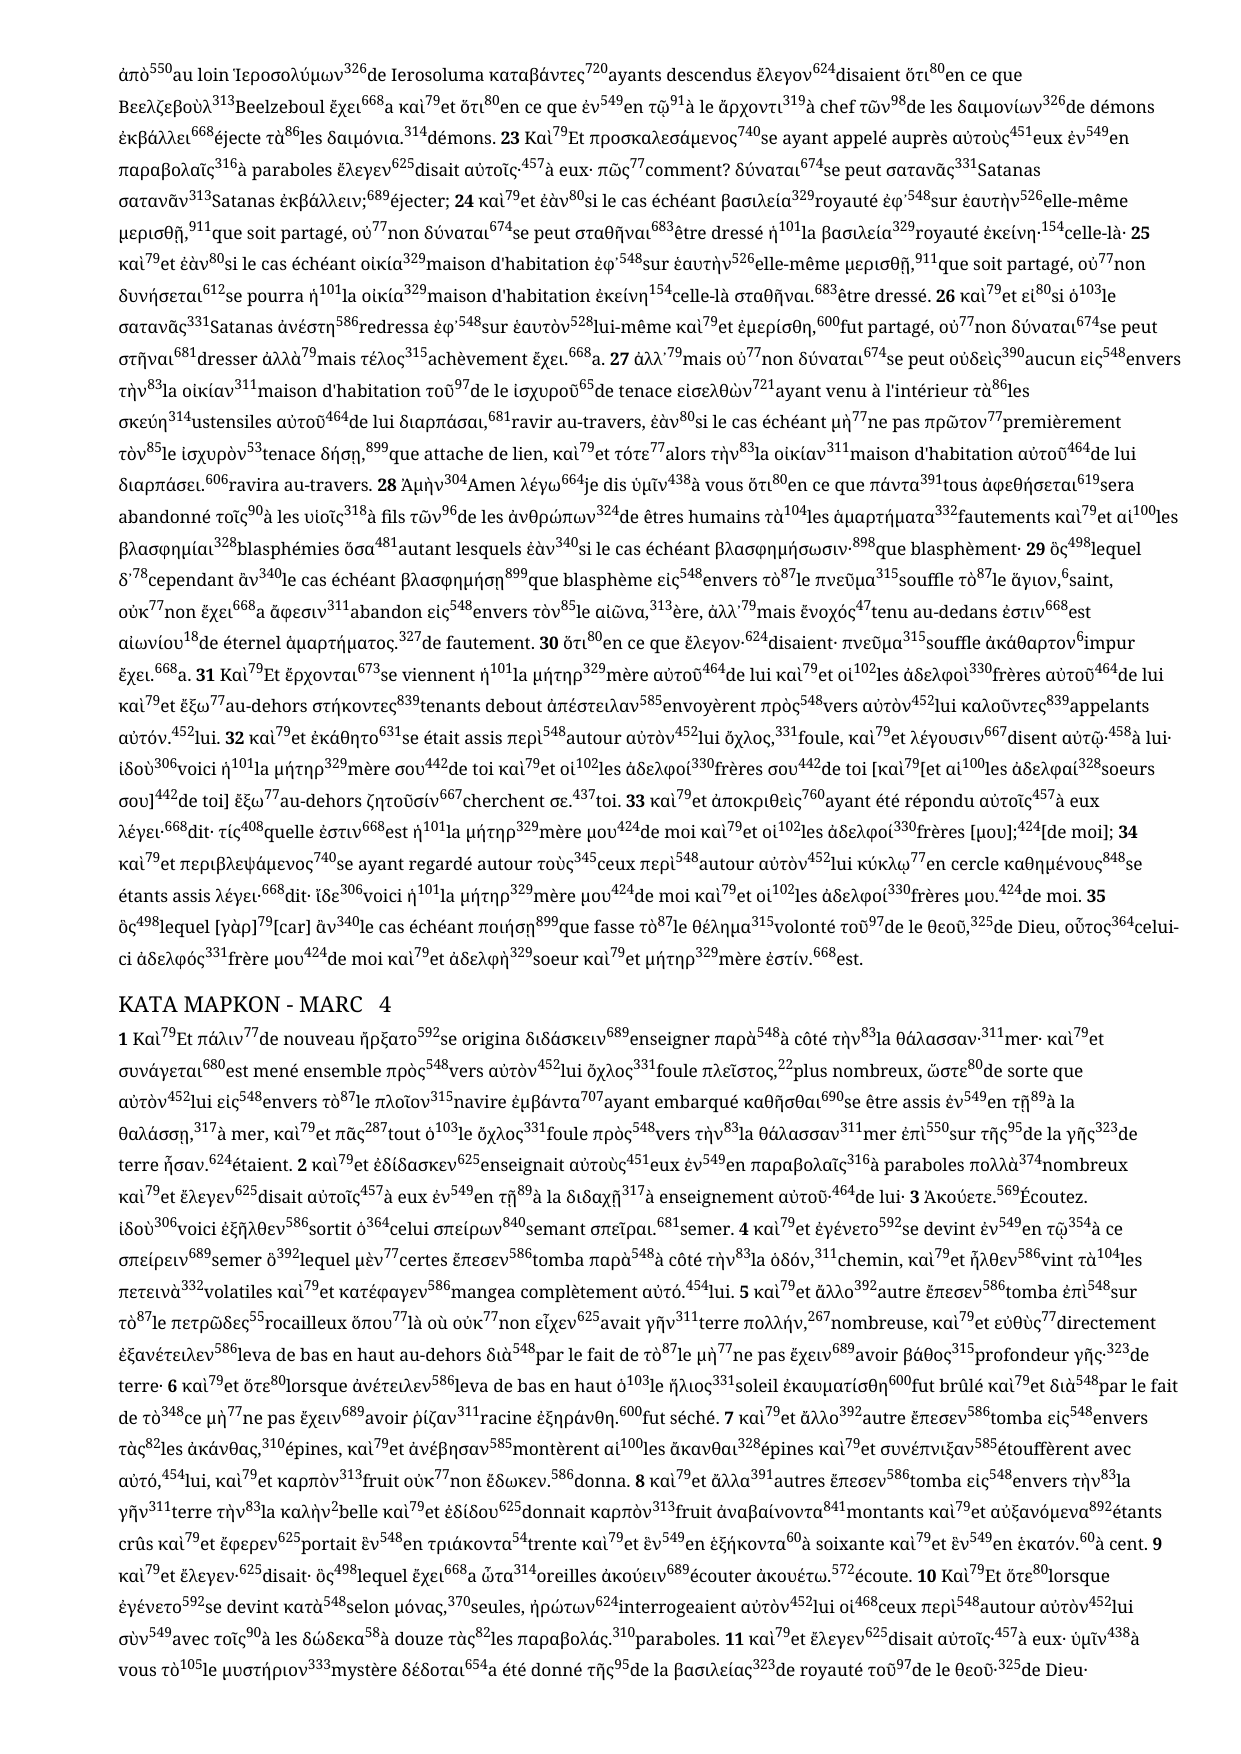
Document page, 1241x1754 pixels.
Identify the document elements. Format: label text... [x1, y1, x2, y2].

text 1 Καὶ79Et εἰσῆλθεν586vint à l'intérieur πάλιν77de nouveau εἰς548envers τὴν83la συναγωγήν.311synagogue. καὶ79et ἦν625était ἐκεῖ77là ἄνθρωπος331être humain ἐξηραμμένην794ayante étée séchée ἔχων840ayant τὴν83la χεῖρα.311main. 2 καὶ79et παρετήρουν624épiaient αὐτὸν452lui εἰ80si τοῖς92à les σάββασιν320à sabbats θεραπεύσει606soignera αὐτόν,452lui, ἵνα80afin que κατηγορήσωσιν898que accusent αὐτοῦ.464de lui. 3 καὶ79et λέγει668dit τῷ91à le ἀνθρώπῳ319à être humain τῷ352à celui τὴν83la χεῖρα311main ἔχοντι828à ayant ξηράν·51sèche· ἔγειρε570éveille εἰς548envers τὸ87le μέσον.55au milieu. 4 καὶ79et λέγει668dit αὐτοῖς·457à eux· ἔξεστιν668est permis τοῖς92à les σάββασιν320à sabbats ἀγαθοποιῆσαι681faire bon ἢ79ou κακοποιῆσαι,681faire mal, ψυχὴν311âme σῶσαι681sauver ἢ79ou ἀποκτεῖναι;681tuer catégoriquement; οἱ468ceux δὲ78cependant ἐσιώπων.624silençaient. 5 καὶ79et περιβλεψάμενος740se ayant regardé autour αὐτοὺς451eux μετ᾽550avec ὀργῆς,323de colère, συλλυπούμενος867se attristant avec ἐπὶ549sur τῇ89à la πωρώσει317à callosité τῆς95de la καρδίας323de coeur αὐτῶν463de eux λέγει668dit τῷ91à le ἀνθρώπῳ·319à être humain· ἔκτεινον554étends τὴν83la χεῖρα311main σου.442de toi. καὶ79et ἐξέτεινεν586étendit καὶ79et ἀπεκατεστάθη600fut reconstitué ἡ101la χεὶρ329main αὐτοῦ.464de lui. 6 Καὶ79Et ἐξελθόντες720ayants sortis οἱ102les Φαρισαῖοι330Pharisiens εὐθὺς77directement μετὰ550avec τῶν96de les Ἡρῳδιανῶν324de Hérodiens συμβούλιον315délibération ensemble ἐδίδουν624donnaient κατ᾽550contre αὐτοῦ464de lui ὅπως80de telle manière que αὐτὸν452lui ἀπολέσωσιν.898que perdent au loin. 7 Καὶ79Et ὁ103le Ἰησοῦς331Iésous μετὰ550avec τῶν96de les μαθητῶν324de disciples αὐτοῦ464de lui ἀνεχώρησεν586replaça πρὸς548vers τὴν83la θάλασσαν,311mer, καὶ79et πολὺ289nombreux πλῆθος333multitude ἀπὸ550au loin τῆς95de la Γαλιλαίας323de Galilée [ἠκολούθησεν],586[suivit], καὶ79et ἀπὸ550au loin τῆς95de la Ἰουδαίας323de Ioudaia 8 καὶ79et ἀπὸ550au loin Ἱεροσολύμων326de Ierosoluma καὶ79et ἀπὸ550au loin τῆς95de la Ἰδουμαίας323de Idumée καὶ79et πέραν552de l'autre côté τοῦ97de le Ἰορδάνου325de Iordane καὶ79et περὶ548autour Τύρον311Tyr καὶ79et Σιδῶνα311Sidon πλῆθος333multitude πολὺ289nombreux ἀκούοντες839écoutants ὅσα481autant lesquels ἐποίει625faisait ἦλθον585vinrent πρὸς548vers αὐτόν.452lui. 9 Καὶ79Et εἶπεν586dit τοῖς90à les μαθηταῖς318à disciples αὐτοῦ464de lui ἵνα80afin que πλοιάριον333petit navire προσκαρτερῇ921que endure auprès αὐτῷ458à lui διὰ548par le fait de τὸν85le ὄχλον313foule ἵνα80afin que μὴ77ne pas θλίβωσιν920que oppressent αὐτόν·452lui· 10 πολλοὺς372nombreux γὰρ79car ἐθεράπευσεν,586soigna, ὥστε80de sorte que ἐπιπίπτειν689tomber dessus αὐτῷ458à lui ἵνα80afin que αὐτοῦ464de lui ἅψωνται904que se touchent ὅσοι497autant lesquels εἶχον624avaient μάστιγας.310fouets. 11 καὶ79et τὰ104les πνεύματα332souffles τὰ104les ἀκάθαρτα,23impurs, ὅταν80lorsque le cas échéant αὐτὸν452lui ἐθεώρουν,624observaient, προσέπιπτον624tombaient vers αὐτῷ458à lui καὶ79et ἔκραζον624croassaient λέγοντα841disants ὅτι80en ce que σὺ448toi εἶ666tu es ὁ103le υἱὸς331fils τοῦ97de le θεοῦ.325de Dieu. 12 καὶ79et πολλὰ374nombreux ἐπετίμα625survalorisait αὐτοῖς457à eux ἵνα80afin que μὴ77ne pas αὐτὸν452lui φανερὸν53visible ποιήσωσιν.898que fassent. 13 Καὶ79Et ἀναβαίνει668monte εἰς548envers τὸ87le ὄρος315montagne καὶ79et προσκαλεῖται674se appelle auprès οὓς479lesquels ἤθελεν625voulait αὐτός,469lui, καὶ79et ἀπῆλθον585éloignèrent πρὸς548vers αὐτόν.452lui. 14 Καὶ79Et ἐποίησεν586fit δώδεκα52douze [οὓς479[lesquels καὶ77aussi ἀποστόλους312envoyés ὠνόμασεν]586nomma] ἵνα80afin que ὦσιν920que soient μετ᾽550avec αὐτοῦ464de lui καὶ79et ἵνα80afin que ἀποστέλλῃ921que envoie αὐτοὺς451eux κηρύσσειν689annoncer 15 καὶ79et ἔχειν689avoir ἐξουσίαν311autorité ἐκβάλλειν689éjecter τὰ86les δαιμόνια·314démons· 16 [Καὶ79[Et ἐποίησεν586fit τοὺς84les δώδεκα,]52douze,] καὶ79et ἐπέθηκεν586surposa ὄνομα315nom τῷ91à le Σίμωνι319à Simon Πέτρον,313Pierre, 17 καὶ79et Ἰάκωβον313Iakobos τὸν346celui τοῦ97de le Ζεβεδαίου325de Zébédaï καὶ79et Ἰωάννην313Ioannes τὸν85le ἀδελφὸν313frère τοῦ97de le Ἰακώβου325de Iakobos καὶ79et ἐπέθηκεν586surposa αὐτοῖς457à eux ὀνόμα[τα]314noms Βοανηργές,312Boanergès, ὅ500lequel ἐστιν668est υἱοὶ330fils βροντῆς·323de tonnerre· 18 καὶ79et Ἀνδρέαν313André καὶ79et Φίλιππον313Philippe καὶ79et Βαρθολομαῖον313Bar-Tolomaï καὶ79et Μαθθαῖον313Matthaios καὶ79et Θωμᾶν313Thomas καὶ79et Ἰάκωβον313Iakobos τὸν346celui τοῦ97de le Ἁλφαίου325de Alphaios καὶ79et Θαδδαῖον313Thaddaios καὶ79et Σίμωνα313Simon τὸν85le Καναναῖον313Kananéen 19 καὶ79et Ἰούδαν313Iouda Ἰσκαριώθ,313Iskariote, ὃς498lequel καὶ77aussi παρέδωκεν586livra αὐτόν.452lui. 20 Καὶ79Et ἔρχεται674se vient εἰς548envers οἶκον·313maison· καὶ79et συνέρχεται674se vient ensemble πάλιν77de nouveau [ὁ]103[le] ὄχλος,331foule, ὥστε80de sorte que μὴ77ne pas δύνασθαι690se pouvoir αὐτοὺς451eux μηδὲ77ni cependant ἄρτον313pain φαγεῖν.681manger. 21 καὶ79et ἀκούσαντες720ayants écoutés οἱ363ceux παρ᾽550à côté αὐτοῦ464de lui ἐξῆλθον585sortirent κρατῆσαι681saisir avec force αὐτόν·452lui· ἔλεγον624disaient γὰρ79car ὅτι80en ce que ἐξέστη.586extasia. 22 Καὶ79Et οἱ102les γραμματεῖς330lettrés οἱ363ceux ἀπὸ550au loin Ἱεροσολύμων326de Ierosoluma καταβάντες720ayants descendus ἔλεγον624disaient ὅτι80en ce que Βεελζεβοὺλ313Beelzeboul ἔχει668a καὶ79et ὅτι80en ce que ἐν549en τῷ91à le ἄρχοντι319à chef τῶν98de les δαιμονίων326de démons ἐκβάλλει668éjecte τὰ86les δαιμόνια.314démons. 23 Καὶ79Et προσκαλεσάμενος740se ayant appelé auprès αὐτοὺς451eux ἐν549en παραβολαῖς316à paraboles ἔλεγεν625disait αὐτοῖς·457à eux· πῶς77comment? δύναται674se peut σατανᾶς331Satanas σατανᾶν313Satanas ἐκβάλλειν;689éjecter; 24 καὶ79et ἐὰν80si le cas échéant βασιλεία329royauté ἐφ᾽548sur ἑαυτὴν526elle-même μερισθῇ,911que soit partagé, οὐ77non δύναται674se peut σταθῆναι683être dressé ἡ101la βασιλεία329royauté ἐκείνη·154celle-là· 25 καὶ79et ἐὰν80si le cas échéant οἰκία329maison d'habitation ἐφ᾽548sur ἑαυτὴν526elle-même μερισθῇ,911que soit partagé, οὐ77non δυνήσεται612se pourra ἡ101la οἰκία329maison d'habitation ἐκείνη154celle-là σταθῆναι.683être dressé. 26 καὶ79et εἰ80si ὁ103le σατανᾶς331Satanas ἀνέστη586redressa ἐφ᾽548sur ἑαυτὸν528lui-même καὶ79et ἐμερίσθη,600fut partagé, οὐ77non δύναται674se peut στῆναι681dresser ἀλλὰ79mais τέλος315achèvement ἔχει.668a. 27 ἀλλ᾽79mais οὐ77non δύναται674se peut οὐδεὶς390aucun εἰς548envers τὴν83la οἰκίαν311maison d'habitation τοῦ97de le ἰσχυροῦ65de tenace εἰσελθὼν721ayant venu à l'intérieur τὰ86les σκεύη314ustensiles αὐτοῦ464de lui διαρπάσαι,681ravir au-travers, ἐὰν80si le cas échéant μὴ77ne pas πρῶτον77premièrement τὸν85le ἰσχυρὸν53tenace δήσῃ,899que attache de lien, καὶ79et τότε77alors τὴν83la οἰκίαν311maison d'habitation αὐτοῦ464de lui διαρπάσει.606ravira au-travers. 28 Ἀμὴν304Amen λέγω664je dis ὑμῖν438à vous ὅτι80en ce que πάντα391tous ἀφεθήσεται619sera abandonné τοῖς90à les υἱοῖς318à fils τῶν96de les ἀνθρώπων324de êtres humains τὰ104les ἁμαρτήματα332fautements καὶ79et αἱ100les βλασφημίαι328blasphémies ὅσα481autant lesquels ἐὰν340si le cas échéant βλασφημήσωσιν·898que blasphèment· 29 ὃς498lequel δ᾽78cependant ἂν340le cas échéant βλασφημήσῃ899que blasphème εἰς548envers τὸ87le πνεῦμα315souffle τὸ87le ἅγιον,6saint, οὐκ77non ἔχει668a ἄφεσιν311abandon εἰς548envers τὸν85le αἰῶνα,313ère, ἀλλ᾽79mais ἔνοχός47tenu au-dedans ἐστιν668est αἰωνίου18de éternel ἁμαρτήματος.327de fautement. 30 ὅτι80en ce que ἔλεγον·624disaient· πνεῦμα315souffle ἀκάθαρτον6impur ἔχει.668a. 31 Καὶ79Et ἔρχονται673se viennent ἡ101la μήτηρ329mère αὐτοῦ464de lui καὶ79et οἱ102les ἀδελφοὶ330frères αὐτοῦ464de lui καὶ79et ἔξω77au-dehors στήκοντες839tenants debout ἀπέστειλαν585envoyèrent πρὸς548vers αὐτὸν452lui καλοῦντες839appelants αὐτόν.452lui. 32 καὶ79et ἐκάθητο631se était assis περὶ548autour αὐτὸν452lui ὄχλος,331foule, καὶ79et λέγουσιν667disent αὐτῷ·458à lui· ἰδοὺ306voici ἡ101la μήτηρ329mère σου442de toi καὶ79et οἱ102les ἀδελφοί330frères σου442de toi [καὶ79[et αἱ100les ἀδελφαί328soeurs σου]442de toi] ἔξω77au-dehors ζητοῦσίν667cherchent σε.437toi. 33 καὶ79et ἀποκριθεὶς760ayant été répondu αὐτοῖς457à eux λέγει·668dit· τίς408quelle ἐστιν668est ἡ101la μήτηρ329mère μου424de moi καὶ79et οἱ102les ἀδελφοί330frères [μου];424[de moi]; 34 καὶ79et περιβλεψάμενος740se ayant regardé autour τοὺς345ceux περὶ548autour αὐτὸν452lui κύκλῳ77en cercle καθημένους848se étants assis λέγει·668dit· ἴδε306voici ἡ101la μήτηρ329mère μου424de moi καὶ79et οἱ102les ἀδελφοί330frères μου.424de moi. 35 ὃς498lequel [γὰρ]79[car] ἂν340le cas échéant ποιήσῃ899que fasse τὸ87le θέλημα315volonté τοῦ97de le θεοῦ,325de Dieu, οὗτος364celui-ci ἀδελφός331frère μου424de moi καὶ79et ἀδελφὴ329soeur καὶ79et μήτηρ329mère ἐστίν.668est. [118, 59, 1181, 970]
text ΚΑΤΑ ΜΑΡΚΟΝ - MARC 4 [118, 989, 1181, 1019]
text 1 Καὶ79Et πάλιν77de nouveau ἤρξατο592se origina διδάσκειν689enseigner παρὰ548à côté τὴν83la θάλασσαν·311mer· καὶ79et συνάγεται680est mené ensemble πρὸς548vers αὐτὸν452lui ὄχλος331foule πλεῖστος,22plus nombreux, ὥστε80de sorte que αὐτὸν452lui εἰς548envers τὸ87le πλοῖον315navire ἐμβάντα707ayant embarqué καθῆσθαι690se être assis ἐν549en τῇ89à la θαλάσσῃ,317à mer, καὶ79et πᾶς287tout ὁ103le ὄχλος331foule πρὸς548vers τὴν83la θάλασσαν311mer ἐπὶ550sur τῆς95de la γῆς323de terre ἦσαν.624étaient. 2 καὶ79et ἐδίδασκεν625enseignait αὐτοὺς451eux ἐν549en παραβολαῖς316à paraboles πολλὰ374nombreux καὶ79et ἔλεγεν625disait αὐτοῖς457à eux ἐν549en τῇ89à la διδαχῇ317à enseignement αὐτοῦ·464de lui· 3 Ἀκούετε.569Écoutez. ἰδοὺ306voici ἐξῆλθεν586sortit ὁ364celui σπείρων840semant σπεῖραι.681semer. 4 καὶ79et ἐγένετο592se devint ἐν549en τῷ354à ce σπείρειν689semer ὃ392lequel μὲν77certes ἔπεσεν586tomba παρὰ548à côté τὴν83la ὁδόν,311chemin, καὶ79et ἦλθεν586vint τὰ104les πετεινὰ332volatiles καὶ79et κατέφαγεν586mangea complètement αὐτό.454lui. 5 καὶ79et ἄλλο392autre ἔπεσεν586tomba ἐπὶ548sur τὸ87le πετρῶδες55rocailleux ὅπου77là où οὐκ77non εἶχεν625avait γῆν311terre πολλήν,267nombreuse, καὶ79et εὐθὺς77directement ἐξανέτειλεν586leva de bas en haut au-dehors διὰ548par le fait de τὸ87le μὴ77ne pas ἔχειν689avoir βάθος315profondeur γῆς·323de terre· 6 καὶ79et ὅτε80lorsque ἀνέτειλεν586leva de bas en haut ὁ103le ἥλιος331soleil ἐκαυματίσθη600fut brûlé καὶ79et διὰ548par le fait de τὸ348ce μὴ77ne pas ἔχειν689avoir ῥίζαν311racine ἐξηράνθη.600fut séché. 7 καὶ79et ἄλλο392autre ἔπεσεν586tomba εἰς548envers τὰς82les ἀκάνθας,310épines, καὶ79et ἀνέβησαν585montèrent αἱ100les ἄκανθαι328épines καὶ79et συνέπνιξαν585étouffèrent avec αὐτό,454lui, καὶ79et καρπὸν313fruit οὐκ77non ἔδωκεν.586donna. 8 καὶ79et ἄλλα391autres ἔπεσεν586tomba εἰς548envers τὴν83la γῆν311terre τὴν83la καλὴν2belle καὶ79et ἐδίδου625donnait καρπὸν313fruit ἀναβαίνοντα841montants καὶ79et αὐξανόμενα892étants crûs καὶ79et ἔφερεν625portait ἓν548en τριάκοντα54trente καὶ79et ἓν549en ἑξήκοντα60à soixante καὶ79et ἓν549en ἑκατόν.60à cent. 9 καὶ79et ἔλεγεν·625disait· ὃς498lequel ἔχει668a ὦτα314oreilles ἀκούειν689écouter ἀκουέτω.572écoute. 10 Καὶ79Et ὅτε80lorsque ἐγένετο592se devint κατὰ548selon μόνας,370seules, ἠρώτων624interrogeaient αὐτὸν452lui οἱ468ceux περὶ548autour αὐτὸν452lui σὺν549avec τοῖς90à les δώδεκα58à douze τὰς82les παραβολάς.310paraboles. 11 καὶ79et ἔλεγεν625disait αὐτοῖς·457à eux· ὑμῖν438à vous τὸ105le μυστήριον333mystère δέδοται654a été donné τῆς95de la βασιλείας323de royauté τοῦ97de le θεοῦ·325de Dieu· ἐκείνοις351à ceux-là δὲ78cependant τοῖς485à ceux ἔξω77au-dehors ἐν549en παραβολαῖς316à paraboles τὰ365ces πάντα288tous γίνεται,674se devient, 12 ἵνα80afin que βλέποντες839regardants βλέπωσιν920que regardent καὶ79et μὴ77ne pas ἴδωσιν,898que voient, καὶ79et ἀκούοντες839écoutants ἀκούωσιν920que écoutent καὶ79et μὴ77ne pas συνιῶσιν,920que comprennent, μήποτε80de peur que ἐπιστρέψωσιν898que tournent sur καὶ79et ἀφεθῇ911que soit abandonné αὐτοῖς.457à eux. 13 Καὶ79Et λέγει668dit αὐτοῖς·457à eux· οὐκ77non οἴδατε639vous avez su τὴν83la παραβολὴν311parabole ταύτην,136celle-ci, καὶ79et πῶς77comment? πάσας266toutes τὰς82les παραβολὰς310paraboles γνώσεσθε;609vous vous connaîtrez; 14 ὁ364celui σπείρων840semant τὸν85le λόγον313discours σπείρει.668sème. 15 οὗτοι363ceux-ci δέ78cependant εἰσιν667sont οἱ363ceux παρὰ548à côté τὴν83la ὁδόν·311chemin· ὅπου77là où σπείρεται680est semé ὁ103le λόγος331discours καὶ79et ὅταν80lorsque le cas échéant ἀκούσωσιν,898que écoutent, εὐθὺς77directement ἔρχεται674se vient ὁ103le σατανᾶς331Satanas καὶ79et αἴρει668lève τὸν85le λόγον313discours τὸν346celui ἐσπαρμένον796ayant été semé εἰς548envers αὐτούς.451eux. 16 καὶ79et οὗτοί363ceux-ci εἰσιν667sont ὁμοίως77semblablement οἱ363ceux ἐπὶ548sur τὰ86les πετρώδη54rocailleux σπειρόμενοι,890étants semés, οἳ497lesquels ὅταν80lorsque le cas échéant ἀκούσωσιν898que écoutent τὸν85le λόγον313discours εὐθὺς77directement μετὰ550avec χαρᾶς323de joie λαμβάνουσιν667prennent αὐτόν,452lui, 17 καὶ79et οὐκ77non ἔχουσιν667ont ῥίζαν311racine ἐν549en ἑαυτοῖς532à eux-mêmes ἀλλὰ79mais πρόσκαιροί46vers des moments εἰσιν,667sont, εἶτα77puis γενομένης732de se ayante devenue θλίψεως323de oppression ἢ79ou διωγμοῦ325de poursuite διὰ548par le fait de τὸν85le λόγον313discours εὐθὺς77directement σκανδαλίζονται.679sont scandalisés. 18 καὶ79et ἄλλοι389autres εἰσὶν667sont οἱ363ceux εἰς548envers τὰς82les ἀκάνθας310épines σπειρόμενοι·890étants semés· οὗτοί363ceux-ci εἰσιν667sont οἱ363ceux τὸν85le λόγον313discours ἀκούσαντες,720ayants écoutés, 19 καὶ79et αἱ100les μέριμναι328inquiétudes τοῦ97de le αἰῶνος325de ère καὶ79et ἡ101la ἀπάτη329appât τοῦ97de le πλούτου325de richesse καὶ79et αἱ100les περὶ548autour τὰ86les λοιπὰ374restants ἐπιθυμίαι328désirs en fureurs εἰσπορευόμεναι864se allantes à l'intérieur συμπνίγουσιν667étouffent avec τὸν85le λόγον313discours καὶ79et ἄκαρπος47sans fruit γίνεται.674se devient. 20 καὶ79et ἐκεῖνοί363ceux-là εἰσιν667sont οἱ363ceux ἐπὶ548sur τὴν83la γῆν311terre τὴν83la καλὴν2belle σπαρέντες,759ayants étés semés, οἵτινες497lesquels des quelconques ἀκούουσιν667écoutent τὸν85le λόγον313discours καὶ79et παραδέχονται673se acceptent à côté καὶ79et καρποφοροῦσιν667colportent du fruit ἓν549en τριάκοντα60à trente καὶ79et ἓν549en ἑξήκοντα60à soixante καὶ79et ἓν549en ἑκατόν.60à cent. 21 Καὶ79Et ἔλεγεν625disait αὐτοῖς·457à eux· μήτι340ne serait-ce que ἔρχεται674se vient ὁ103le λύχνος331chandelle ἵνα80afin que ὑπὸ548sous τὸν85le μόδιον313muid τεθῇ911que soit posé ἢ79ou ὑπὸ548sous τὴν83la κλίνην;311lit; οὐχ340non ἵνα80afin que ἐπὶ548sur τὴν83la λυχνίαν311chandelier τεθῇ;911que soit posé; 22 οὐ77non γάρ79car ἐστιν668est κρυπτὸν49caché ἐὰν80si le cas échéant μὴ77ne pas ἵνα80afin que φανερωθῇ,911que soit rendu visible, οὐδὲ79non cependant ἐγένετο592se devint ἀπόκρυφον73caché au loin ἀλλ᾽79mais ἵνα80afin que ἔλθῃ899que vienne εἰς548envers φανερόν.55visible. 23 εἴ80si τις390un quelconque ἔχει668a ὦτα314oreilles ἀκούειν689écouter ἀκουέτω.572écoute. 24 Καὶ79Et ἔλεγεν625disait αὐτοῖς·457à eux· βλέπετε569regardez τί399quel ἀκούετε.665vous écoutez. ἐν549en ᾧ299à lequel μέτρῳ321à mesure μετρεῖτε665vous mesurez μετρηθήσεται619sera mesuré ὑμῖν438à vous καὶ79et προστεθήσεται619sera apposé ὑμῖν.438à vous. 25 ὃς498lequel γὰρ79car ἔχει,668a, δοθήσεται619sera donné αὐτῷ·458à lui· καὶ79et ὃς498lequel οὐκ77non ἔχει,668a, καὶ77aussi ὃ482lequel ἔχει668a ἀρθήσεται619sera levé ἀπ᾽550au loin αὐτοῦ.464de lui. 26 Καὶ79Et ἔλεγεν·625disait· οὕτως77ainsi ἐστὶν668est ἡ101la βασιλεία329royauté τοῦ97de le θεοῦ325de Dieu ὡς80comme ἄνθρωπος331être humain βάλῃ899que jette τὸν85le σπόρον313semaille ἐπὶ550sur τῆς95de la γῆς323de terre 27 καὶ79et καθεύδῃ921que dorme de haut en bas καὶ79et ἐγείρηται932que soit éveillé νύκτα311nuit καὶ79et ἡμέραν,311journée, καὶ79et ὁ103le σπόρος331semaille βλαστᾷ921que germe καὶ79et μηκύνηται927que se allonge ὡς77comme οὐκ77non οἶδεν642a su αὐτός.469lui. 28 αὐτομάτη69automate ἡ101la γῆ329terre καρποφορεῖ,668colporte du fruit, πρῶτον77premièrement χόρτον313herbe εἶτα77puis στάχυν313épi εἶτα77puis πλήρη[ς]22de plénitude σῖτον313froment ἐν549en τῷ91à le στάχυϊ.319à épi. 29 ὅταν80lorsque le cas échéant δὲ78cependant παραδοῖ899que livre ὁ103le καρπός,331fruit, εὐθὺς77directement ἀποστέλλει668envoie τὸ87le δρέπανον,315faucille, ὅτι80en ce que παρέστηκεν642a dressé à côté ὁ103le θερισμός.331moisson. 30 Καὶ79Et ἔλεγεν·625disait· πῶς77comment? ὁμοιώσωμεν894que nous rendions semblable τὴν83la βασιλείαν311royauté τοῦ97de le θεοῦ325de Dieu ἢ79ou ἐν549en τίνι164à quelle αὐτὴν450elle παραβολῇ317à parabole θῶμεν;894que nous posions; 31 ὡς80comme κόκκῳ319à grain σινάπεως,327de sinapis, ὃς498lequel ὅταν80lorsque le cas échéant σπαρῇ911que soit semé ἐπὶ550sur τῆς95de la γῆς,323de terre, μικρότερον49plus petit ὂν842étant πάντων282de tous τῶν98de les σπερμάτων326de semences τῶν493de ces ἐπὶ550sur τῆς95de la γῆς,323de terre, 32 καὶ79et ὅταν80lorsque le cas échéant σπαρῇ,911que soit semé, ἀναβαίνει668monte καὶ79et γίνεται674se devient μεῖζον49plus grand πάντων282de tous τῶν98de les λαχάνων326de légumes καὶ79et ποιεῖ668fait κλάδους312branches μεγάλους,3grands, ὥστε80de sorte que δύνασθαι690se pouvoir ὑπὸ548sous τὴν83la σκιὰν311ombre αὐτοῦ466de lui τὰ86les πετεινὰ314volatiles τοῦ97de le οὐρανοῦ325de ciel κατασκηνοῦν.689dresser tente contre. 33 Καὶ79Et τοιαύταις141à telles παραβολαῖς316à paraboles πολλαῖς272à nombreuses ἐλάλει625bavardait αὐτοῖς457à eux τὸν85le λόγον313discours καθὼς77de haut en bas comme ἠδύναντο630se pouvaient ἀκούειν·689écouter· 34 χωρὶς552séparément δὲ78cependant παραβολῆς323de parabole οὐκ77non ἐλάλει625bavardait αὐτοῖς,457à eux, κατ᾽548selon ἰδίαν544en propre δὲ78cependant τοῖς250à les ἰδίοις120à en propres μαθηταῖς318à disciples ἐπέλυεν625expliquait πάντα.374tous. 35 Καὶ79Et λέγει668dit αὐτοῖς457à eux ἐν549en ἐκείνῃ142à celle-là τῇ89à la ἡμέρᾳ317à journée ὀψίας63de tardive γενομένης·732de se ayante devenue· διέλθωμεν894que nous passions à travers εἰς548envers τὸ348ce πέραν.77de l'autre côté. 36 καὶ79et ἀφέντες720ayants abandonnés τὸν85le ὄχλον313foule παραλαμβάνουσιν667prennent à côté αὐτὸν452lui ὡς80comme ἦν625était ἐν549en τῷ93à le πλοίῳ,321à navire, καὶ79et ἄλλα133autres πλοῖα332navires ἦν625était μετ᾽550avec αὐτοῦ.464de lui. 37 καὶ79et γίνεται674se devient λαῖλαψ329ouragan μεγάλη20grande ἀνέμου325de vent καὶ79et τὰ104les κύματα332vagues ἐπέβαλλεν625surjetait εἰς548envers τὸ87le πλοῖον,315navire, ὥστε80de sorte que ἤδη77déjà γεμίζεσθαι692être rempli pleinement τὸ87le πλοῖον.315navire. 38 καὶ79et αὐτὸς469lui ἦν625était ἐν549en τῇ89à la πρύμνῃ317à poupe ἐπὶ548sur τὸ87le προσκεφάλαιον315oreiller καθεύδων.840dormant de haut en bas. καὶ79et ἐγείρουσιν667éveillent αὐτὸν452lui καὶ79et λέγουσιν667disent αὐτῷ·458à lui· διδάσκαλε,337enseignant, οὐ340non μέλει668soucie σοι439à toi ὅτι80en ce que ἀπολλύμεθα;669nous nous perdons au loin; 39 καὶ79et διεγερθεὶς760ayant été réveillé ἐπετίμησεν586survalorisa τῷ91à le ἀνέμῳ319à vent καὶ79et εἶπεν586dit τῇ89à la θαλάσσῃ·317à mer· σιώπα,570silence, πεφίμωσο.568aie été muselé. καὶ79et ἐκόπασεν586cessa ὁ103le ἄνεμος331vent καὶ79et ἐγένετο592se devint γαλήνη329calme μεγάλη.20grande. 40 καὶ79et εἶπεν586dit αὐτοῖς·457à eux· τί399quel δειλοί46timides ἐστε;665vous êtes; οὔπω77non encore ἔχετε665vous avez πίστιν;311croyance; 41 καὶ79et ἐφοβήθησαν599furent effrayé φόβον313effroi μέγαν4grand καὶ79et ἔλεγον624disaient πρὸς548vers ἀλλήλους·501les uns les autres· τίς410quel ἄρα77par conséquent οὗτός364celui-ci ἐστιν668est ὅτι80en ce que καὶ79et ὁ103le ἄνεμος331vent καὶ79et ἡ101la θάλασσα329mer ὑπακούει668écoute en soumission αὐτῷ;458à lui; [118, 1023, 1181, 1682]
